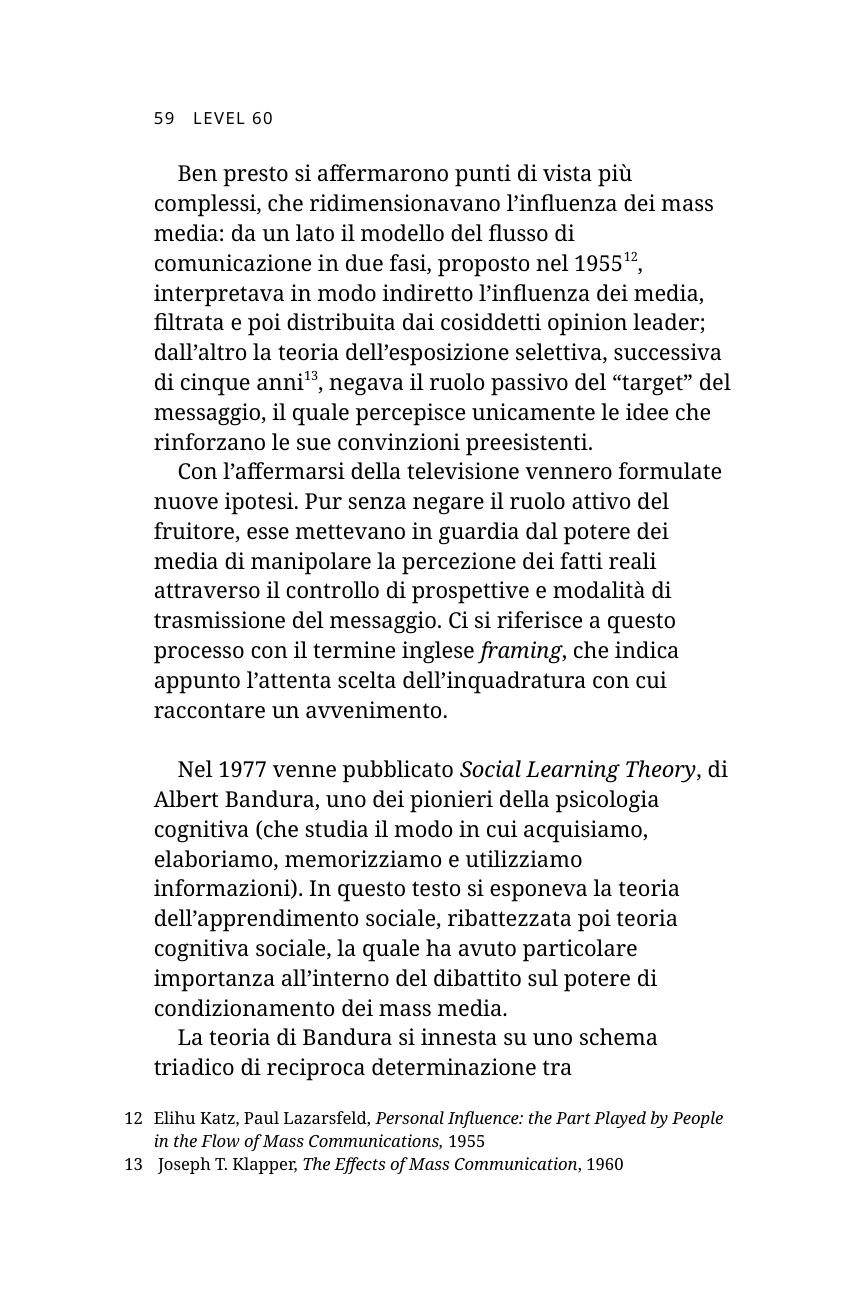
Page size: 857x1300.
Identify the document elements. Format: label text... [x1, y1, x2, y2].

text Con l’affermarsi della televisione vennero formulate nuove ipotesi. Pur senza negare il ruolo attivo del fruitore, esse mettevano in guardia dal potere dei media di manipolare la percezione dei fatti reali attraverso il controllo di prospettive e modalità di trasmissione del messaggio. Ci si riferisce a questo processo con il termine inglese framing, che indica appunto l’attenta scelta dell’inquadratura con cui raccontare un avvenimento. [153, 456, 732, 724]
text Ben presto si affermarono punti di vista più complessi, che ridimensionavano l’influenza dei mass media: da un lato il modello del flusso di comunicazione in due fasi, proposto nel 1955, interpretava in modo indiretto l’influenza dei media, filtrata e poi distribuita dai cosiddetti opinion leader; dall’altro la teoria dell’esposizione selettiva, successiva di cinque anni, negava il ruolo passivo del “target” del messaggio, il quale percepisce unicamente le idee che rinforzano le sue convinzioni preesistenti. [153, 158, 732, 456]
text Joseph T. Klapper, The Effects of Mass Communication, 1960 [124, 1152, 732, 1175]
text Nel 1977 venne pubblicato Social Learning Theory, di Albert Bandura, uno dei pionieri della psicologia cognitiva (che studia il modo in cui acquisiamo, elaboriamo, memorizziamo e utilizziamo informazioni). In questo testo si esponeva la teoria dell’apprendimento sociale, ribattezzata poi teoria cognitiva sociale, la quale ha avuto particolare importanza all’interno del dibattito sul potere di condizionamento dei mass media. [153, 754, 732, 1022]
text La teoria di Bandura si innesta su uno schema triadico di reciproca determinazione tra [153, 1022, 732, 1082]
text Elihu Katz, Paul Lazarsfeld, Personal Influence: the Part Played by People in the Flow of Mass Communications, 1955 [124, 1107, 732, 1152]
